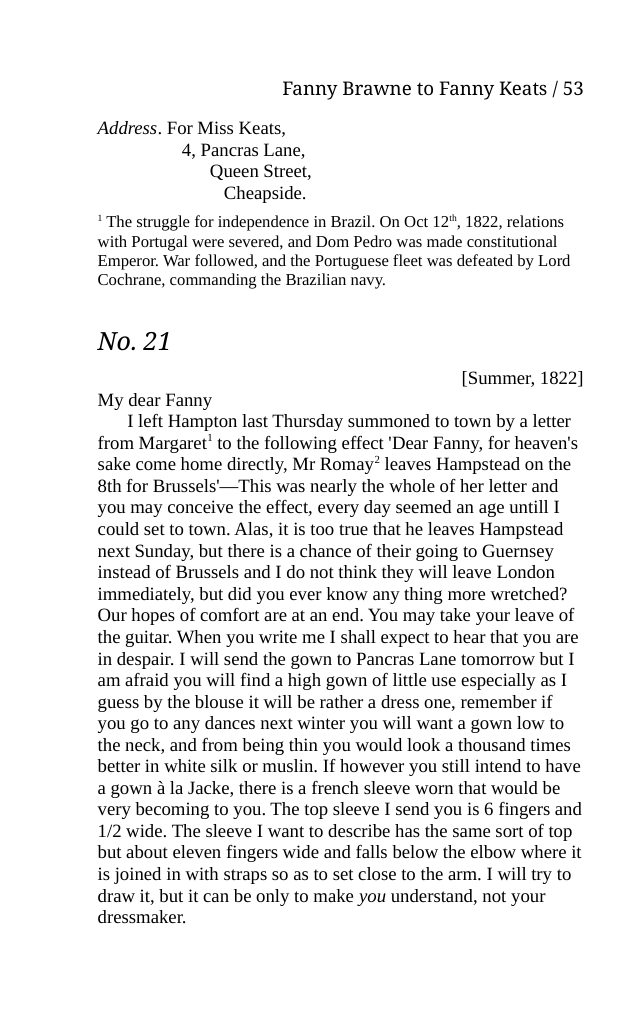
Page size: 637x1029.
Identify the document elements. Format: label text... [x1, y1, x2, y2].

text Cheapside. [97, 182, 583, 203]
subtitle No. 21 [97, 324, 583, 358]
text [Summer, 1822] [97, 367, 583, 389]
text Address. For Miss Keats, [97, 117, 583, 139]
text 4, Pancras Lane, [97, 139, 583, 160]
text My dear Fanny [97, 389, 583, 410]
text I left Hampton last Thursday summoned to town by a letter from Margaret1 to the following effect 'Dear Fanny, for heaven's sake come home directly, Mr Romay2 leaves Hampstead on the 8th for Brussels'—This was nearly the whole of her letter and you may conceive the effect, every day seemed an age untill I could set to town. Alas, it is too true that he leaves Hampstead next Sunday, but there is a chance of their going to Guernsey instead of Brussels and I do not think they will leave London immediately, but did you ever know any thing more wretched? Our hopes of comfort are at an end. You may take your leave of the guitar. When you write me I shall expect to hear that you are in despair. I will send the gown to Pancras Lane tomorrow but I am afraid you will find a high gown of little use especially as I guess by the blouse it will be rather a dress one, remember if you go to any dances next winter you will want a gown low to the neck, and from being thin you would look a thousand times better in white silk or muslin. If however you still intend to have a gown à la Jacke, there is a french sleeve worn that would be very becoming to you. The top sleeve I send you is 6 fingers and 1/2 wide. The sleeve I want to describe has the same sort of top but about eleven fingers wide and falls below the elbow where it is joined in with straps so as to set close to the arm. I will try to draw it, but it can be only to make you understand, not your dressmaker. [97, 410, 583, 928]
text Queen Street, [97, 160, 583, 182]
text 1 The struggle for independence in Brazil. On Oct 12th, 1822, relations with Portugal were severed, and Dom Pedro was made constitutional Emperor. War followed, and the Portuguese fleet was defeated by Lord Cochrane, commanding the Brazilian navy. [97, 212, 583, 289]
